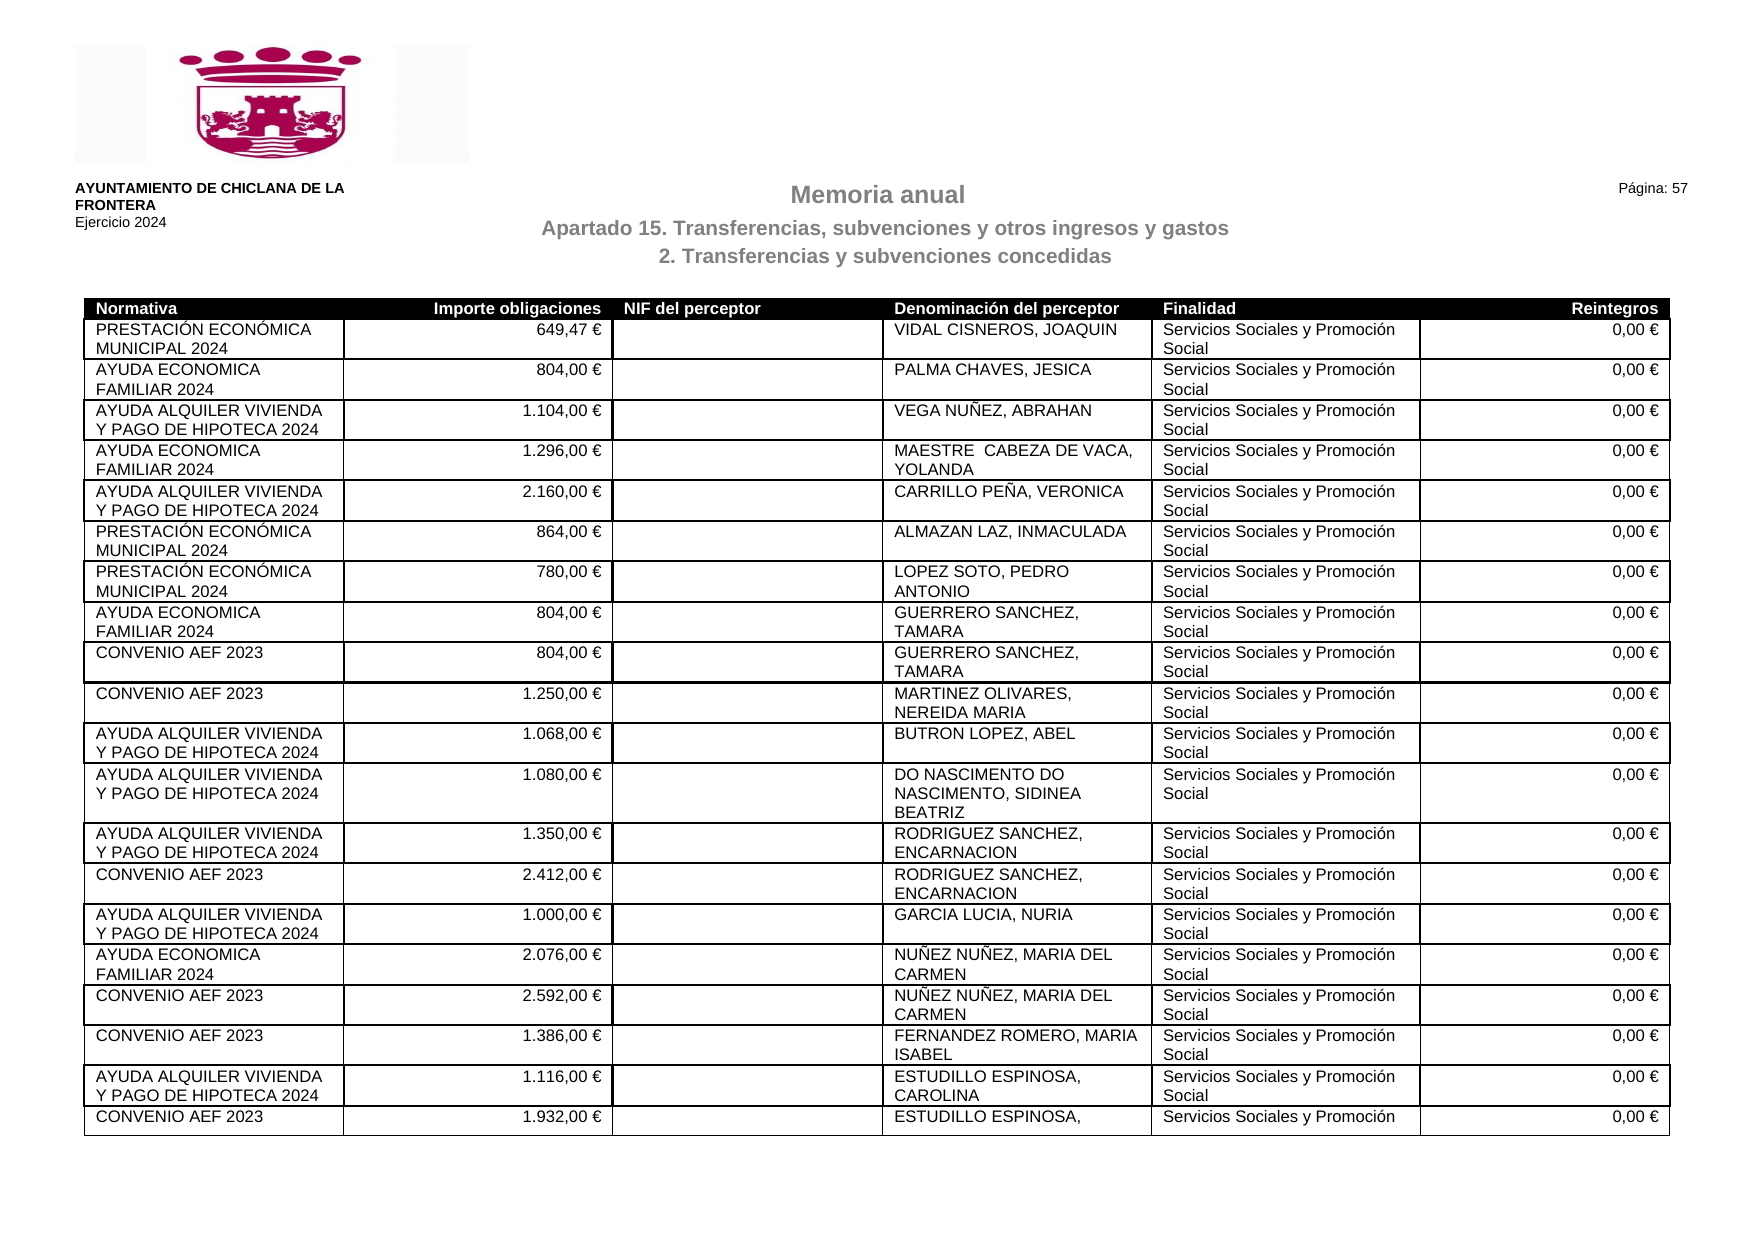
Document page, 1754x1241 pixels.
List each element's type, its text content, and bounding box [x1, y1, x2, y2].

table_cell 0,00 € [1421, 522, 1669, 560]
table_header NIF del perceptor [613, 299, 882, 318]
table_header Reintegros [1421, 299, 1669, 318]
table_cell 0,00 € [1421, 320, 1669, 358]
table_cell PRESTACIÓN ECONÓMICA MUNICIPAL 2024 [85, 562, 343, 601]
table_cell BUTRON LOPEZ, ABEL [884, 724, 1151, 762]
table_cell Servicios Sociales y Promoción Social [1153, 320, 1419, 358]
table_cell Servicios Sociales y Promoción Social [1153, 724, 1419, 762]
table_cell 0,00 € [1421, 360, 1669, 398]
table_cell 1.350,00 € [345, 824, 611, 862]
table_cell PRESTACIÓN ECONÓMICA MUNICIPAL 2024 [85, 320, 343, 358]
table_cell 0,00 € [1421, 724, 1669, 762]
table_cell 0,00 € [1421, 986, 1669, 1024]
table_cell 804,00 € [345, 643, 611, 681]
table_cell Servicios Sociales y Promoción Social [1152, 603, 1420, 641]
table_cell [613, 945, 882, 983]
table_cell ESTUDILLO ESPINOSA, CAROLINA [884, 1066, 1151, 1105]
table_cell [613, 1026, 882, 1064]
table_cell MAESTRE CABEZA DE VACA, YOLANDA [883, 441, 1151, 479]
table_cell [613, 360, 882, 398]
table_cell 864,00 € [344, 522, 612, 560]
table_cell VEGA NUÑEZ, ABRAHAN [884, 401, 1151, 439]
table_cell Servicios Sociales y Promoción Social [1152, 764, 1420, 822]
table_cell [613, 684, 882, 722]
table_cell CONVENIO AEF 2023 [85, 864, 343, 903]
table_cell 0,00 € [1421, 905, 1669, 943]
table_cell 1.386,00 € [344, 1026, 612, 1064]
table_cell 1.250,00 € [344, 684, 612, 722]
table_header Finalidad [1152, 299, 1420, 318]
table_cell [613, 1107, 882, 1135]
table_cell 1.116,00 € [345, 1066, 611, 1105]
table_header Normativa [85, 299, 343, 318]
table_cell Servicios Sociales y Promoción Social [1153, 986, 1419, 1024]
table_cell [614, 824, 882, 862]
table_cell AYUDA ECONOMICA FAMILIAR 2024 [85, 441, 343, 479]
table_cell MARTINEZ OLIVARES, NEREIDA MARIA [883, 684, 1151, 722]
table_cell NUÑEZ NUÑEZ, MARIA DEL CARMEN [884, 986, 1151, 1024]
table_header Importe obligaciones [344, 299, 612, 318]
table_cell AYUDA ALQUILER VIVIENDA Y PAGO DE HIPOTECA 2024 [85, 401, 343, 439]
table_cell [613, 522, 882, 560]
table_cell 2.076,00 € [344, 945, 612, 983]
table_cell 1.296,00 € [344, 441, 612, 479]
table_cell Servicios Sociales y Promoción Social [1153, 1066, 1419, 1105]
table_cell 1.068,00 € [345, 724, 611, 762]
table_cell AYUDA ECONOMICA FAMILIAR 2024 [85, 603, 343, 641]
table_cell ALMAZAN LAZ, INMACULADA [883, 522, 1151, 560]
table_cell Servicios Sociales y Promoción [1152, 1107, 1420, 1135]
table_cell 0,00 € [1421, 684, 1669, 722]
table_cell [614, 643, 882, 681]
table_cell FERNANDEZ ROMERO, MARIA ISABEL [883, 1026, 1151, 1064]
table_cell Servicios Sociales y Promoción Social [1152, 945, 1420, 983]
table_cell Servicios Sociales y Promoción Social [1152, 522, 1420, 560]
table_cell 0,00 € [1421, 764, 1669, 822]
table_cell Servicios Sociales y Promoción Social [1153, 481, 1419, 520]
table_cell DO NASCIMENTO DO NASCIMENTO, SIDINEA BEATRIZ [883, 764, 1151, 822]
table_cell AYUDA ALQUILER VIVIENDA Y PAGO DE HIPOTECA 2024 [85, 824, 343, 862]
table_cell AYUDA ALQUILER VIVIENDA Y PAGO DE HIPOTECA 2024 [85, 764, 343, 822]
table_cell AYUDA ALQUILER VIVIENDA Y PAGO DE HIPOTECA 2024 [85, 724, 343, 762]
table_cell AYUDA ALQUILER VIVIENDA Y PAGO DE HIPOTECA 2024 [85, 1066, 343, 1105]
table_cell RODRIGUEZ SANCHEZ, ENCARNACION [883, 864, 1151, 903]
table_cell [613, 441, 882, 479]
table_cell Servicios Sociales y Promoción Social [1152, 360, 1420, 398]
table_cell CONVENIO AEF 2023 [85, 643, 343, 681]
table_cell 1.000,00 € [345, 905, 611, 943]
table_cell Servicios Sociales y Promoción Social [1152, 1026, 1420, 1064]
table_cell 2.412,00 € [344, 864, 612, 903]
table_cell [614, 905, 882, 943]
table_cell RODRIGUEZ SANCHEZ, ENCARNACION [884, 824, 1151, 862]
table_cell 0,00 € [1421, 441, 1669, 479]
table_cell 0,00 € [1421, 401, 1669, 439]
table_cell [613, 864, 882, 903]
table_cell LOPEZ SOTO, PEDRO ANTONIO [884, 562, 1151, 601]
table_cell ESTUDILLO ESPINOSA, [883, 1107, 1151, 1135]
table_cell CONVENIO AEF 2023 [85, 684, 343, 722]
table_cell 0,00 € [1421, 562, 1669, 601]
table_cell Servicios Sociales y Promoción Social [1153, 824, 1419, 862]
table_cell [614, 562, 882, 601]
table_cell AYUDA ALQUILER VIVIENDA Y PAGO DE HIPOTECA 2024 [85, 905, 343, 943]
table_header Denominación del perceptor [883, 299, 1151, 318]
table_cell AYUDA ECONOMICA FAMILIAR 2024 [85, 945, 343, 983]
table_cell CARRILLO PEÑA, VERONICA [884, 481, 1151, 520]
picture [75, 44, 469, 163]
table_cell [613, 764, 882, 822]
table_cell AYUDA ALQUILER VIVIENDA Y PAGO DE HIPOTECA 2024 [85, 481, 343, 520]
table_cell 1.104,00 € [345, 401, 611, 439]
table_cell GUERRERO SANCHEZ, TAMARA [884, 643, 1151, 681]
table_cell 2.160,00 € [345, 481, 611, 520]
table_cell 0,00 € [1421, 481, 1669, 520]
table_cell [613, 603, 882, 641]
table_cell 804,00 € [344, 603, 612, 641]
table_cell VIDAL CISNEROS, JOAQUIN [884, 320, 1151, 358]
table_cell Servicios Sociales y Promoción Social [1152, 684, 1420, 722]
table_cell 649,47 € [345, 320, 611, 358]
table_cell 0,00 € [1421, 864, 1669, 903]
table_cell 804,00 € [344, 360, 612, 398]
table_cell [614, 724, 882, 762]
table_cell Servicios Sociales y Promoción Social [1153, 643, 1419, 681]
table_cell 0,00 € [1421, 1026, 1669, 1064]
table_cell 1.080,00 € [344, 764, 612, 822]
table_cell Servicios Sociales y Promoción Social [1153, 562, 1419, 601]
table_cell 1.932,00 € [344, 1107, 612, 1135]
table_cell PRESTACIÓN ECONÓMICA MUNICIPAL 2024 [85, 522, 343, 560]
table_cell 780,00 € [345, 562, 611, 601]
table_cell [614, 1066, 882, 1105]
table_cell 0,00 € [1421, 643, 1669, 681]
table_cell Servicios Sociales y Promoción Social [1153, 905, 1419, 943]
table_cell NUÑEZ NUÑEZ, MARIA DEL CARMEN [883, 945, 1151, 983]
table_cell [614, 986, 882, 1024]
table_cell GARCIA LUCIA, NURIA [884, 905, 1151, 943]
table_cell PALMA CHAVES, JESICA [883, 360, 1151, 398]
table_cell 0,00 € [1421, 603, 1669, 641]
table_cell CONVENIO AEF 2023 [85, 1107, 343, 1135]
table_cell GUERRERO SANCHEZ, TAMARA [883, 603, 1151, 641]
table_cell Servicios Sociales y Promoción Social [1152, 441, 1420, 479]
table_cell CONVENIO AEF 2023 [85, 1026, 343, 1064]
table_cell 2.592,00 € [345, 986, 611, 1024]
table_cell CONVENIO AEF 2023 [85, 986, 343, 1024]
table_cell Servicios Sociales y Promoción Social [1153, 401, 1419, 439]
table_cell [614, 320, 882, 358]
table_cell 0,00 € [1421, 945, 1669, 983]
table_cell AYUDA ECONOMICA FAMILIAR 2024 [85, 360, 343, 398]
table_cell 0,00 € [1421, 1107, 1669, 1135]
table_cell 0,00 € [1421, 1066, 1669, 1105]
table_cell Servicios Sociales y Promoción Social [1152, 864, 1420, 903]
table_cell 0,00 € [1421, 824, 1669, 862]
table_cell [614, 481, 882, 520]
table_cell [614, 401, 882, 439]
